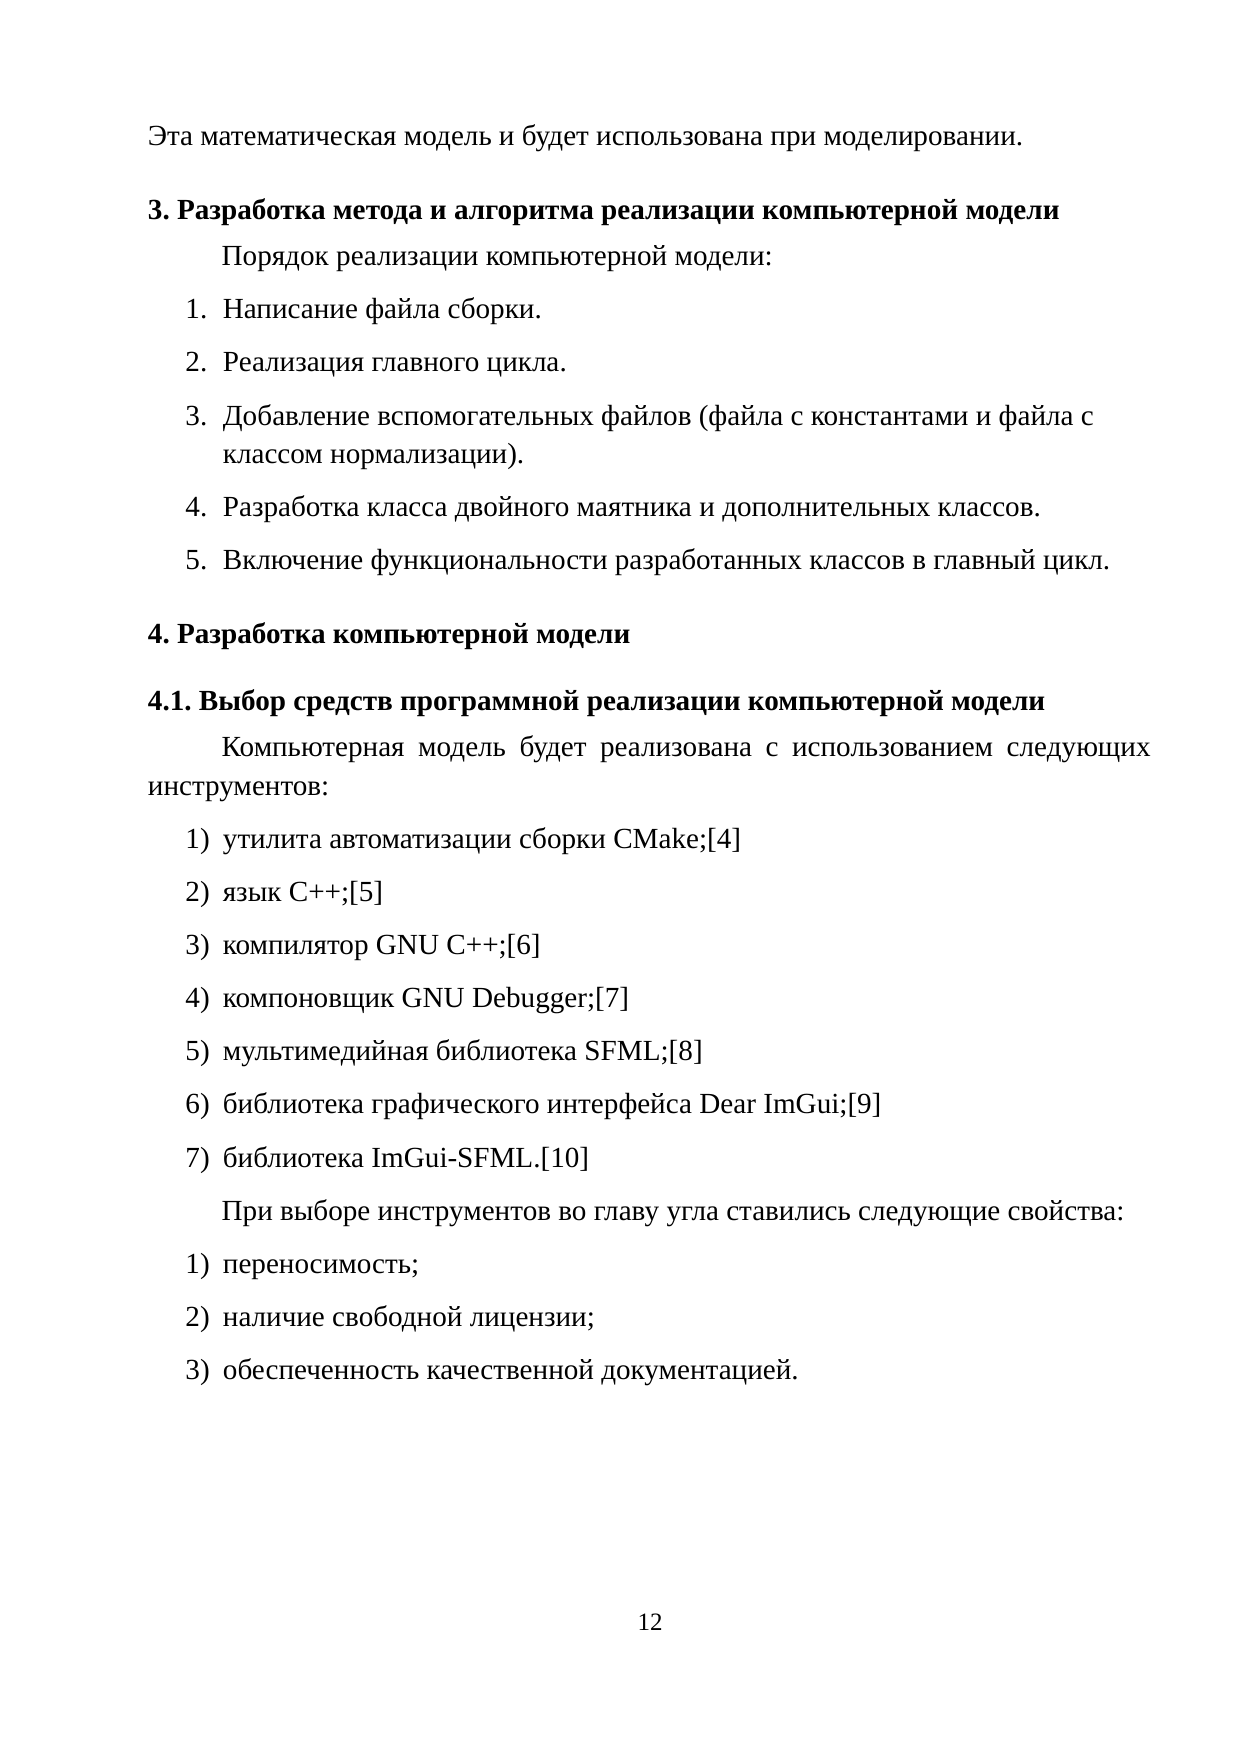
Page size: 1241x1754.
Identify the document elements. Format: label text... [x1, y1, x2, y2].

list библиотека графического интерфейса Dear ImGui;[9] [185, 1087, 1152, 1120]
text Эта математическая модель и будет использована при моделировании. [148, 118, 1152, 152]
list библиотека ImGui-SFML.[10] [185, 1140, 1152, 1173]
list Реализация главного цикла. [185, 344, 1152, 378]
list переносимость; [185, 1246, 1152, 1279]
list компоновщик GNU Debugger;[7] [185, 980, 1152, 1014]
list Включение функциональности разработанных классов в главный цикл. [185, 542, 1152, 576]
list Разработка класса двойного маятника и дополнительных классов. [185, 489, 1152, 523]
list мультимедийная библиотека SFML;[8] [185, 1033, 1152, 1067]
text При выборе инструментов во главу угла ставились следующие свойства: [148, 1193, 1152, 1226]
text Компьютерная модель будет реализована с использованием следующих инструментов: [148, 729, 1152, 801]
list Добавление вспомогательных файлов (файла с константами и файла с классом нормализации). [185, 398, 1152, 470]
list утилита автоматизации сборки CMake;[4] [185, 821, 1152, 854]
list Написание файла сборки. [185, 291, 1152, 325]
list язык С++;[5] [185, 874, 1152, 908]
list обеспеченность качественной документацией. [185, 1352, 1152, 1386]
subtitle 4. Разработка компьютерной модели [148, 616, 1152, 650]
list наличие свободной лицензии; [185, 1299, 1152, 1333]
list компилятор GNU C++;[6] [185, 927, 1152, 961]
text Порядок реализации компьютерной модели: [148, 238, 1152, 272]
subtitle 4.1. Выбор средств программной реализации компьютерной модели [148, 683, 1152, 717]
subtitle 3. Разработка метода и алгоритма реализации компьютерной модели [148, 192, 1152, 226]
